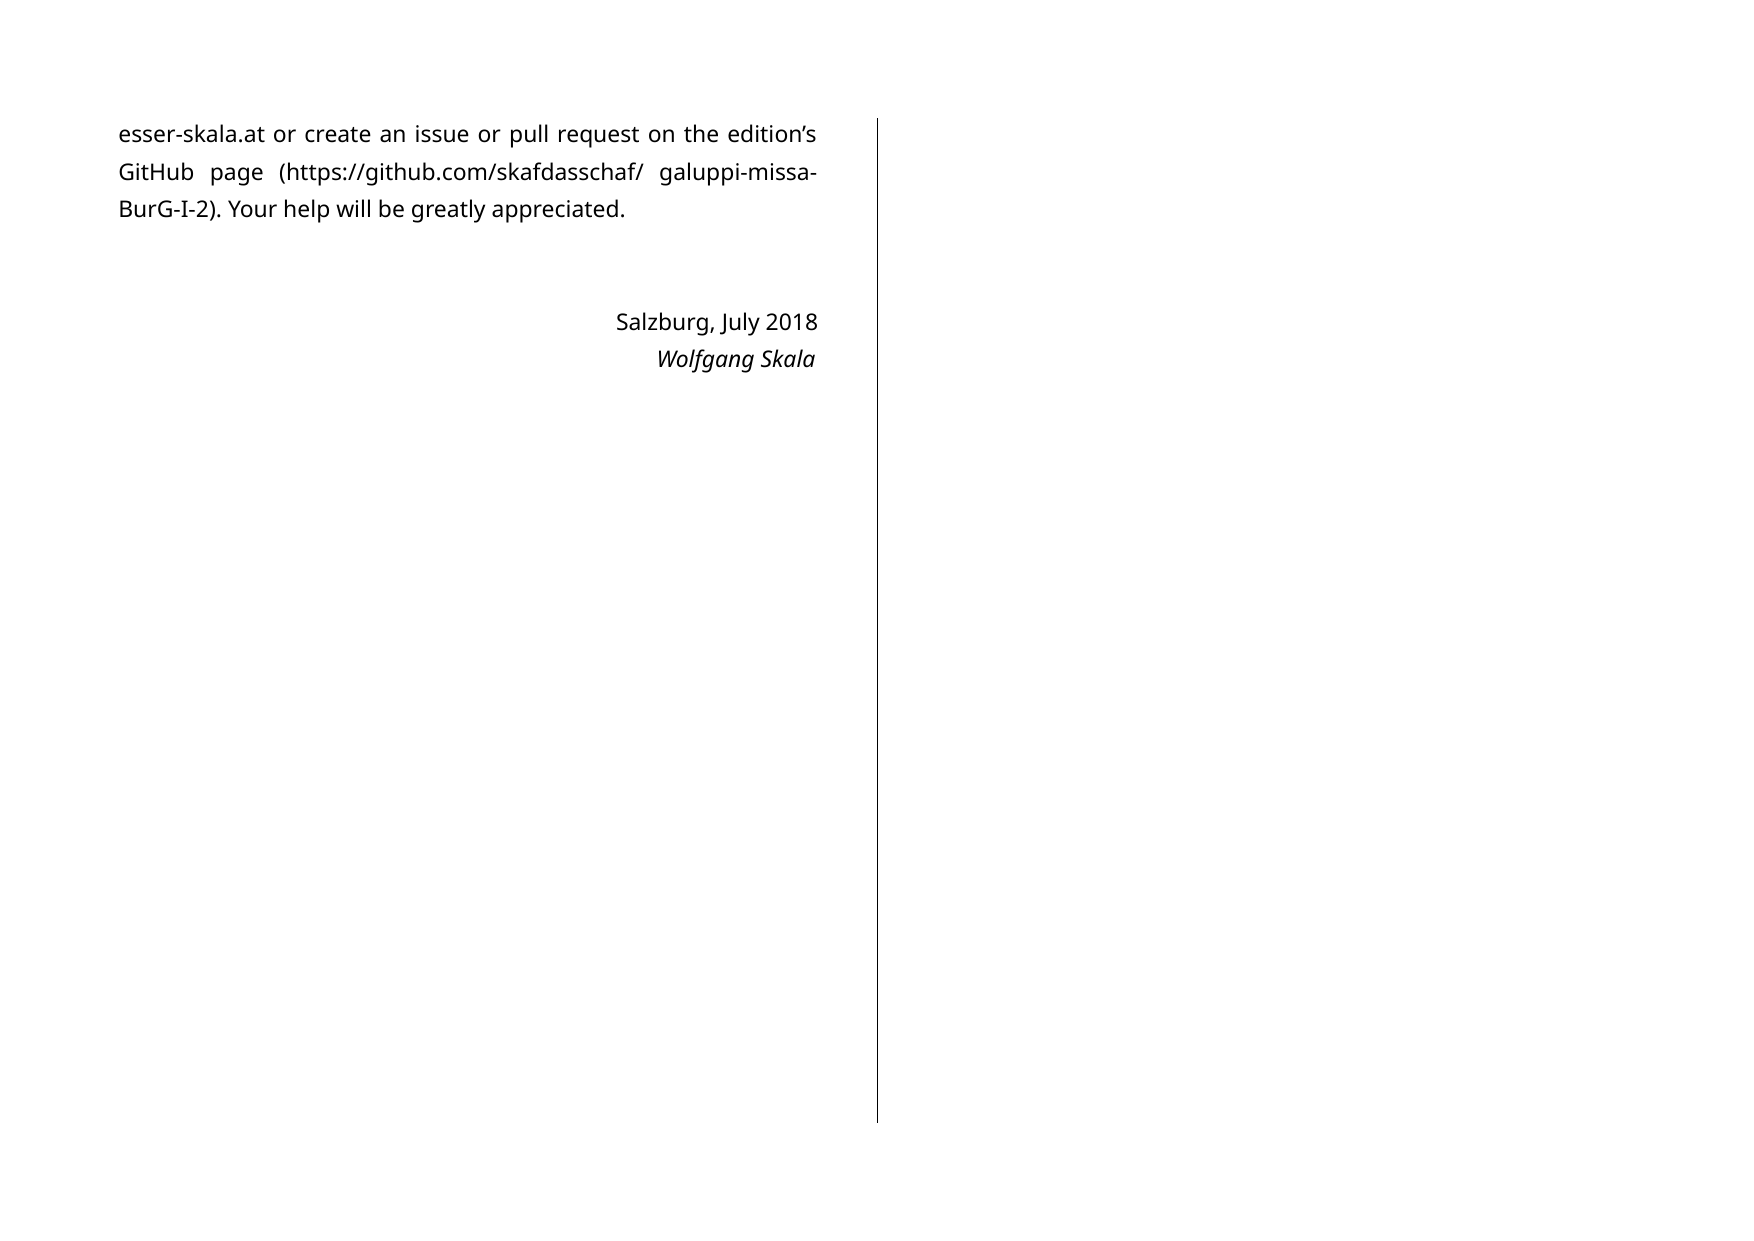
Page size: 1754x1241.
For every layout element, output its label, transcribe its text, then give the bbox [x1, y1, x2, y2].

text Salzburg, July 2018 Wolfgang Skala [118, 306, 818, 374]
text esser-skala.at or create an issue or pull request on the edition’s GitHub page (https://github.com/skafdasschaf/ galuppi-missa-BurG-I-2). Your help will be greatly appreciated. [118, 118, 818, 224]
